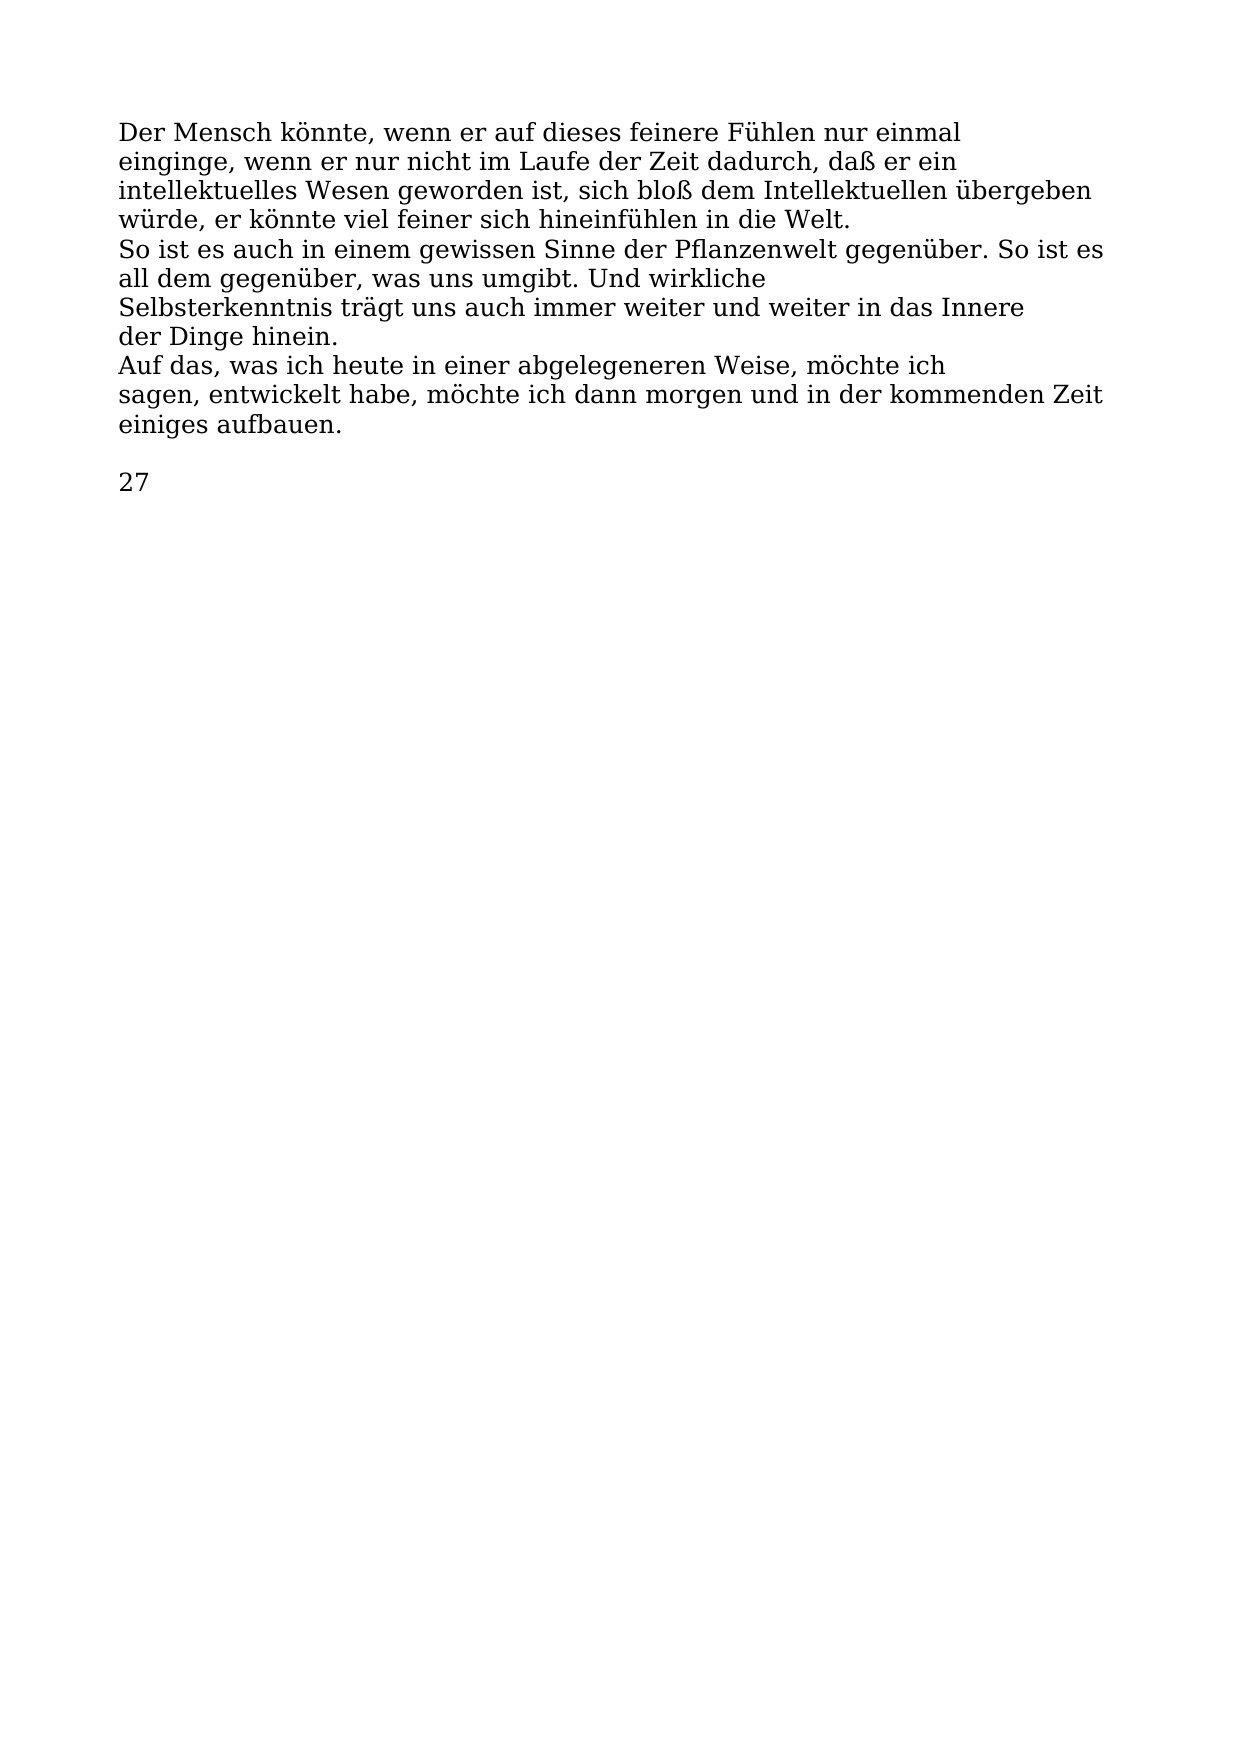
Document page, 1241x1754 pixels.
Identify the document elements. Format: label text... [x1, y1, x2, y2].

text einginge, wenn er nur nicht im Laufe der Zeit dadurch, daß er ein [118, 147, 1122, 176]
text Der Mensch könnte, wenn er auf dieses feinere Fühlen nur einmal [118, 118, 1122, 147]
text der Dinge hinein. [118, 322, 1122, 351]
text Auf das, was ich heute in einer abgelegeneren Weise, möchte ich [118, 351, 1122, 381]
text Selbsterkenntnis trägt uns auch immer weiter und weiter in das Innere [118, 293, 1122, 322]
text intellektuelles Wesen geworden ist, sich bloß dem Intellektuellen übergeben würde, er könnte viel feiner sich hineinfühlen in die Welt. [118, 176, 1122, 235]
text So ist es auch in einem gewissen Sinne der Pflanzenwelt gegenüber. So ist es all dem gegenüber, was uns umgibt. Und wirkliche [118, 235, 1122, 293]
text 27 [118, 468, 1122, 497]
text sagen, entwickelt habe, möchte ich dann morgen und in der kommenden Zeit einiges aufbauen. [118, 381, 1122, 439]
